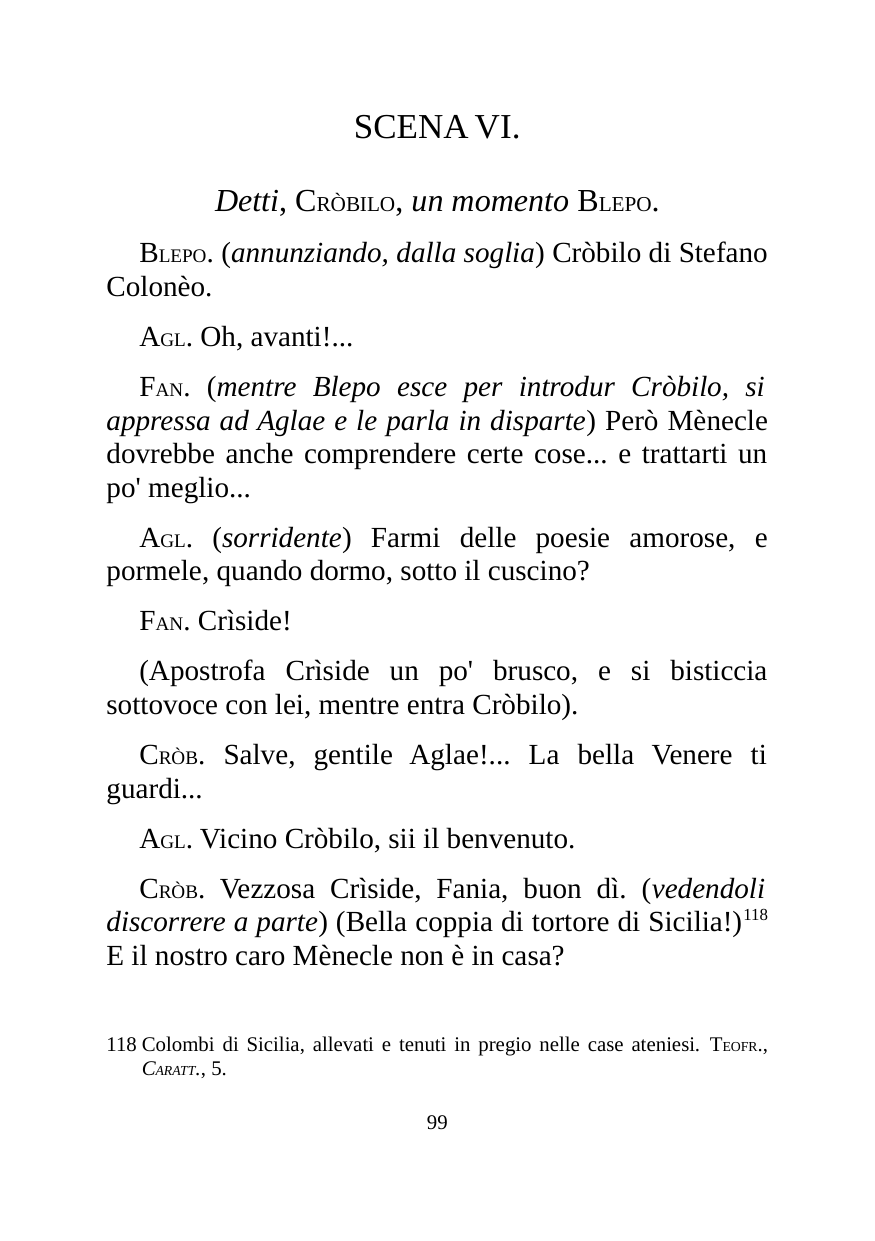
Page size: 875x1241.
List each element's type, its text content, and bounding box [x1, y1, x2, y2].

text Agl. Vicino Cròbilo, sii il benvenuto. [106, 821, 768, 854]
subtitle Detti, Cròbilo, un momento Blepo. [106, 182, 768, 219]
subtitle SCENA VI. [106, 106, 768, 146]
text Blepo. (annunziando, dalla soglia) Cròbilo di Stefano Colonèo. [106, 235, 768, 302]
text Fan. (mentre Blepo esce per introdur Cròbilo, si appressa ad Aglae e le parla in disparte) Però Mènecle dovrebbe anche comprendere certe cose... e trattarti un po' meglio... [106, 369, 768, 503]
text Agl. Oh, avanti!... [106, 319, 768, 352]
text (Apostrofa Crìside un po' brusco, e si bisticcia sottovoce con lei, mentre entra Cròbilo). [106, 653, 768, 721]
text Cròb. Salve, gentile Aglae!... La bella Venere ti guardi... [106, 737, 768, 804]
text Cròb. Vezzosa Crìside, Fania, buon dì. (vedendoli discorrere a parte) (Bella coppia di tortore di Sicilia!) E il nostro caro Mènecle non è in casa? [106, 871, 768, 972]
text Agl. (sorridente) Farmi delle poesie amorose, e pormele, quando dormo, sotto il cuscino? [106, 520, 768, 587]
text Colombi di Sicilia, allevati e tenuti in pregio nelle case ateniesi. Teofr., Caratt., 5. [106, 1032, 768, 1080]
text Fan. Crìside! [106, 603, 768, 637]
